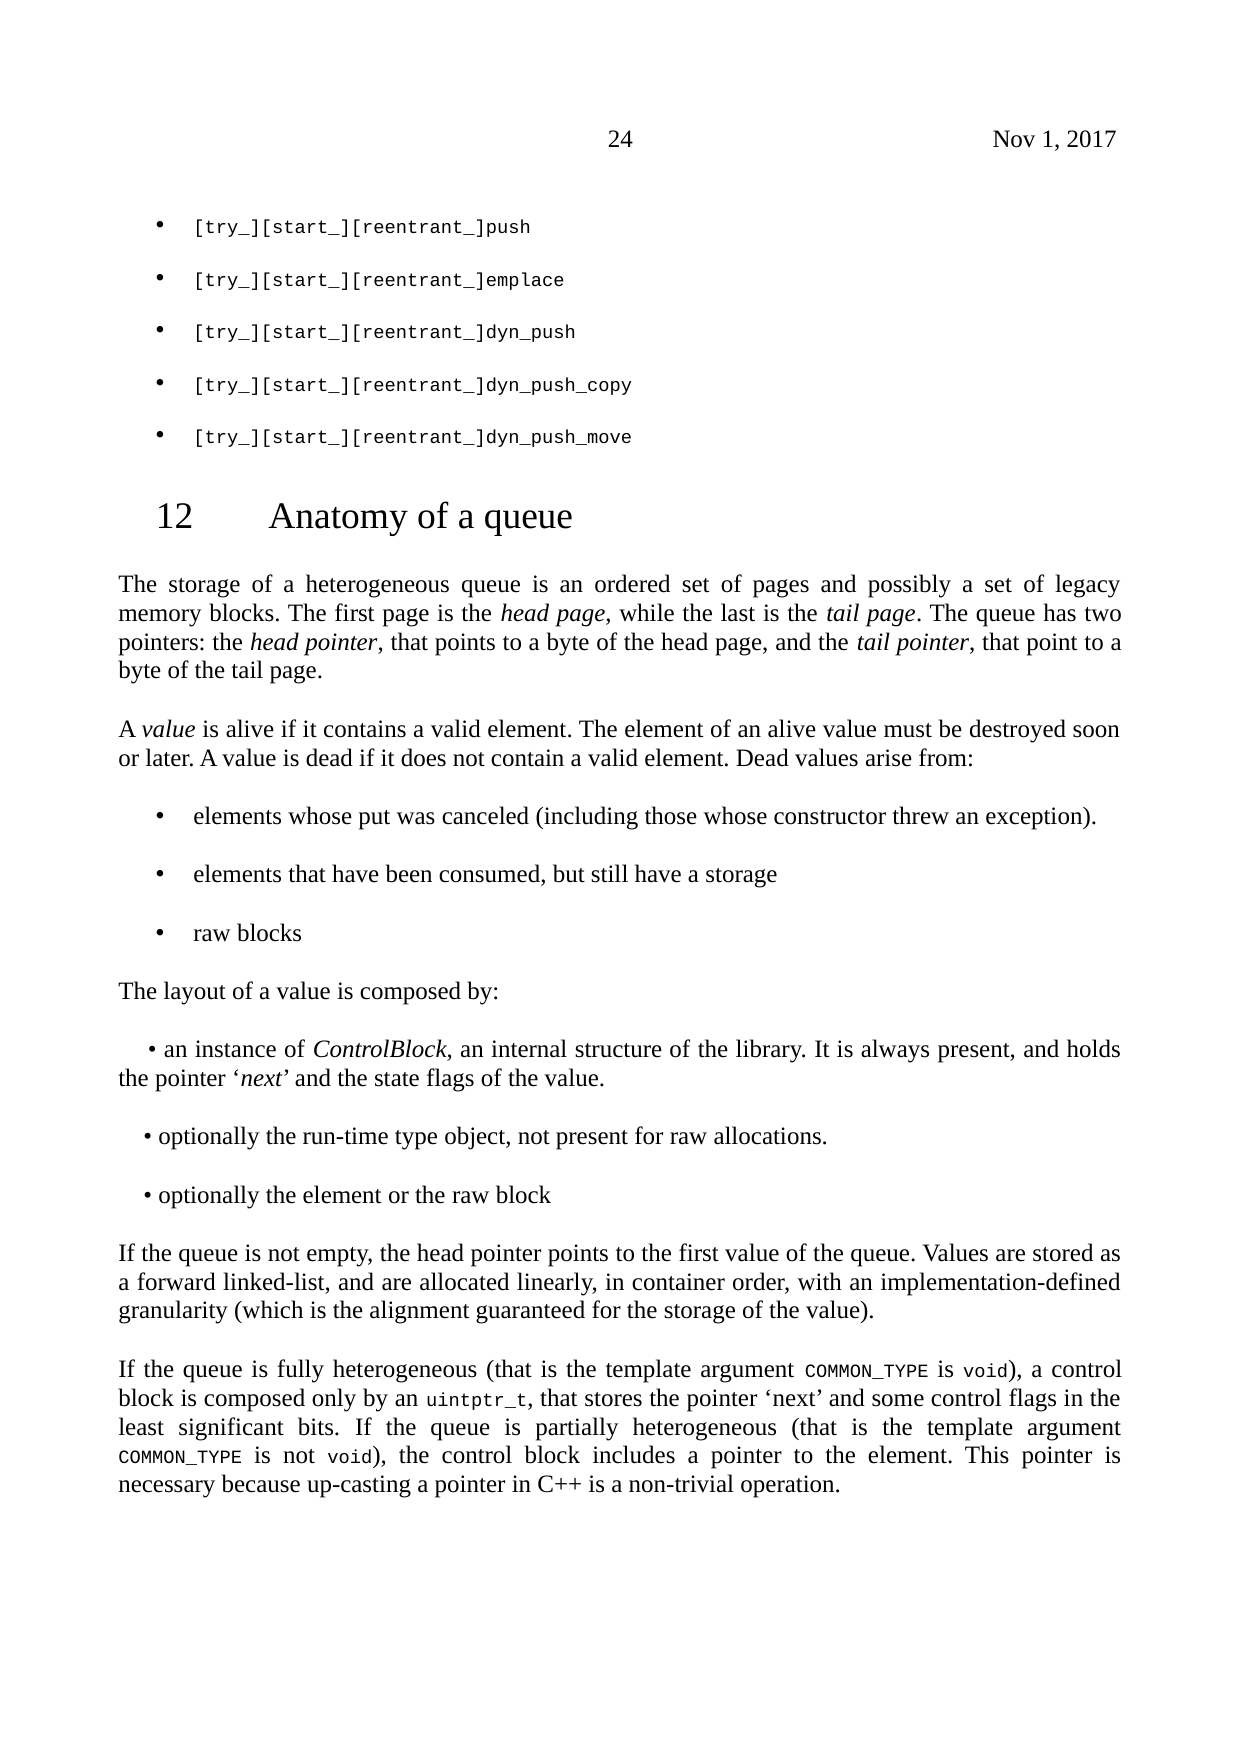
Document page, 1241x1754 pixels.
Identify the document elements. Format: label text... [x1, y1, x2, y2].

list [try_][start_][reentrant_]dyn_push [156, 322, 1122, 344]
text • optionally the run-time type object, not present for raw allocations. [118, 1121, 1122, 1150]
subtitle Anatomy of a queue [156, 494, 1122, 537]
text The layout of a value is composed by: [118, 976, 1122, 1005]
list [try_][start_][reentrant_]push [156, 217, 1122, 239]
list elements whose put was canceled (including those whose constructor threw an exception). [156, 801, 1122, 830]
list raw blocks [156, 918, 1122, 946]
list [try_][start_][reentrant_]dyn_push_move [156, 427, 1122, 449]
text If the queue is not empty, the head pointer points to the first value of the queue. Values are stored as a forward linked-list, and are allocated linearly, in container order, with an implementation-defined granularity (which is the alignment guaranteed for the storage of the value). [118, 1238, 1122, 1324]
list elements that have been consumed, but still have a storage [156, 859, 1122, 888]
text A value is alive if it contains a valid element. The element of an alive value must be destroyed soon or later. A value is dead if it does not contain a valid element. Dead values arise from: [118, 714, 1122, 771]
text • an instance of ControlBlock, an internal structure of the library. It is always present, and holds the pointer ‘next’ and the state flags of the value. [118, 1034, 1122, 1092]
text • optionally the element or the raw block [118, 1180, 1122, 1208]
list [try_][start_][reentrant_]emplace [156, 269, 1122, 292]
text The storage of a heterogeneous queue is an ordered set of pages and possibly a set of legacy memory blocks. The first page is the head page, while the last is the tail page. The queue has two pointers: the head pointer, that points to a byte of the head page, and the tail pointer, that point to a byte of the tail page. [118, 569, 1122, 684]
list [try_][start_][reentrant_]dyn_push_copy [156, 374, 1122, 397]
text If the queue is fully heterogeneous (that is the template argument COMMON_TYPE is void), a control block is composed only by an uintptr_t, that stores the pointer ‘next’ and some control flags in the least significant bits. If the queue is partially heterogeneous (that is the template argument COMMON_TYPE is not void), the control block includes a pointer to the element. This pointer is necessary because up-casting a pointer in C++ is a non-trivial operation. [118, 1354, 1122, 1498]
